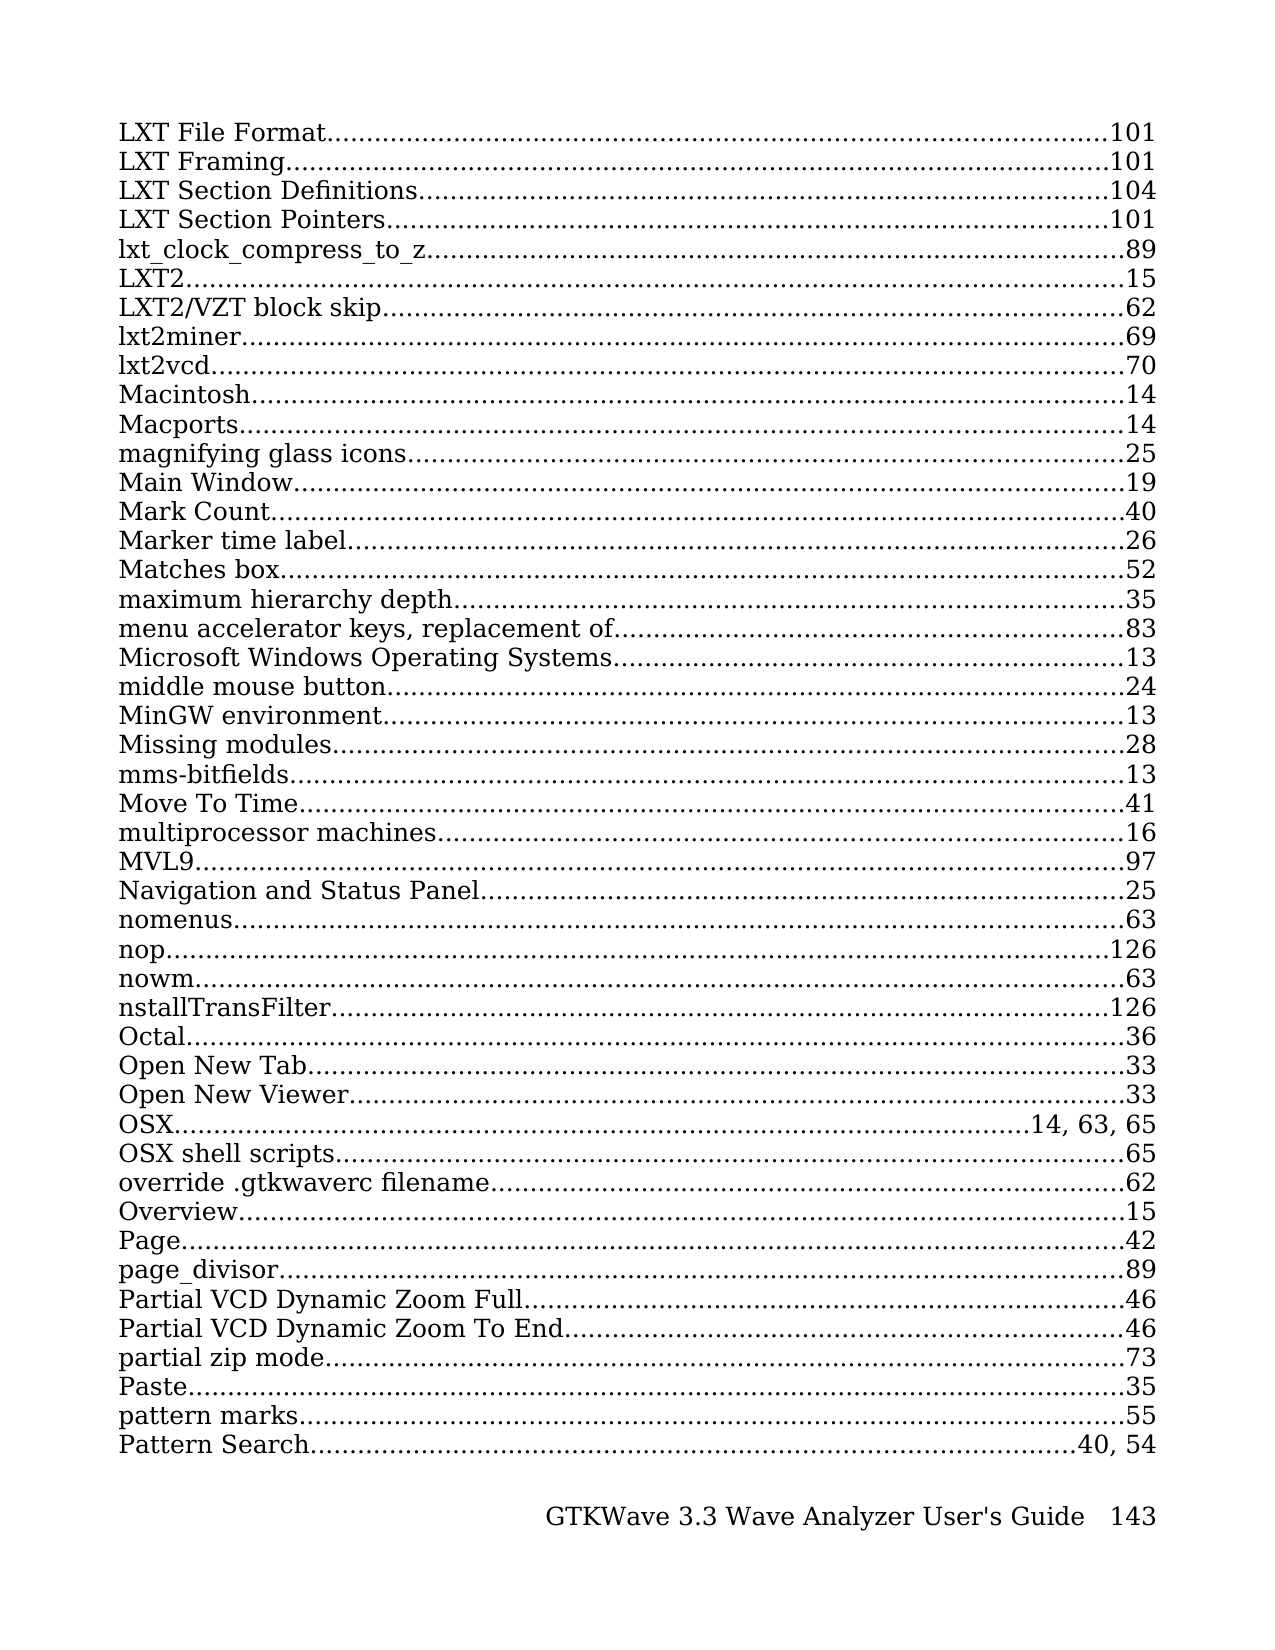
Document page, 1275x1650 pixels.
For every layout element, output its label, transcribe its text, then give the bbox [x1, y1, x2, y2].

text OSX shell scripts 65 [118, 1139, 1157, 1168]
text pattern marks 55 [118, 1401, 1157, 1431]
text LXT Section Pointers 101 [118, 206, 1157, 235]
text Macports 14 [118, 410, 1157, 439]
text lxt_clock_compress_to_z 89 [118, 235, 1157, 264]
text Macintosh 14 [118, 381, 1157, 410]
text Microsoft Windows Operating Systems 13 [118, 643, 1157, 672]
text magnifying glass icons 25 [118, 439, 1157, 468]
text Marker time label 26 [118, 526, 1157, 556]
text menu accelerator keys, replacement of 83 [118, 614, 1157, 643]
text LXT2/VZT block skip 62 [118, 293, 1157, 322]
text LXT Section Definitions 104 [118, 176, 1157, 206]
text Page 42 [118, 1226, 1157, 1256]
text LXT File Format 101 [118, 118, 1157, 147]
text MinGW environment 13 [118, 701, 1157, 731]
text Missing modules 28 [118, 731, 1157, 760]
text middle mouse button 24 [118, 672, 1157, 701]
text Open New Tab 33 [118, 1051, 1157, 1081]
text Mark Count 40 [118, 497, 1157, 526]
text OSX 14, 63, 65 [118, 1110, 1157, 1139]
text LXT2 15 [118, 264, 1157, 293]
text MVL9 97 [118, 847, 1157, 876]
text maximum hierarchy depth 35 [118, 585, 1157, 614]
text partial zip mode 73 [118, 1343, 1157, 1372]
text nomenus 63 [118, 906, 1157, 935]
text Main Window 19 [118, 468, 1157, 497]
text Matches box 52 [118, 556, 1157, 585]
text Navigation and Status Panel 25 [118, 876, 1157, 906]
text Octal 36 [118, 1022, 1157, 1051]
text multiprocessor machines 16 [118, 818, 1157, 847]
text Partial VCD Dynamic Zoom To End 46 [118, 1314, 1157, 1343]
text page_divisor 89 [118, 1256, 1157, 1285]
text Open New Viewer 33 [118, 1081, 1157, 1110]
text Move To Time 41 [118, 789, 1157, 818]
text nop 126 [118, 935, 1157, 964]
text lxt2vcd 70 [118, 351, 1157, 381]
text LXT Framing 101 [118, 147, 1157, 176]
text override .gtkwaverc filename 62 [118, 1168, 1157, 1197]
text lxt2miner 69 [118, 322, 1157, 351]
text Partial VCD Dynamic Zoom Full 46 [118, 1285, 1157, 1314]
text nowm 63 [118, 964, 1157, 993]
text nstallTransFilter 126 [118, 993, 1157, 1022]
text mms-bitfields 13 [118, 760, 1157, 789]
text Overview 15 [118, 1197, 1157, 1226]
text Paste 35 [118, 1372, 1157, 1401]
text Pattern Search 40, 54 [118, 1431, 1157, 1460]
